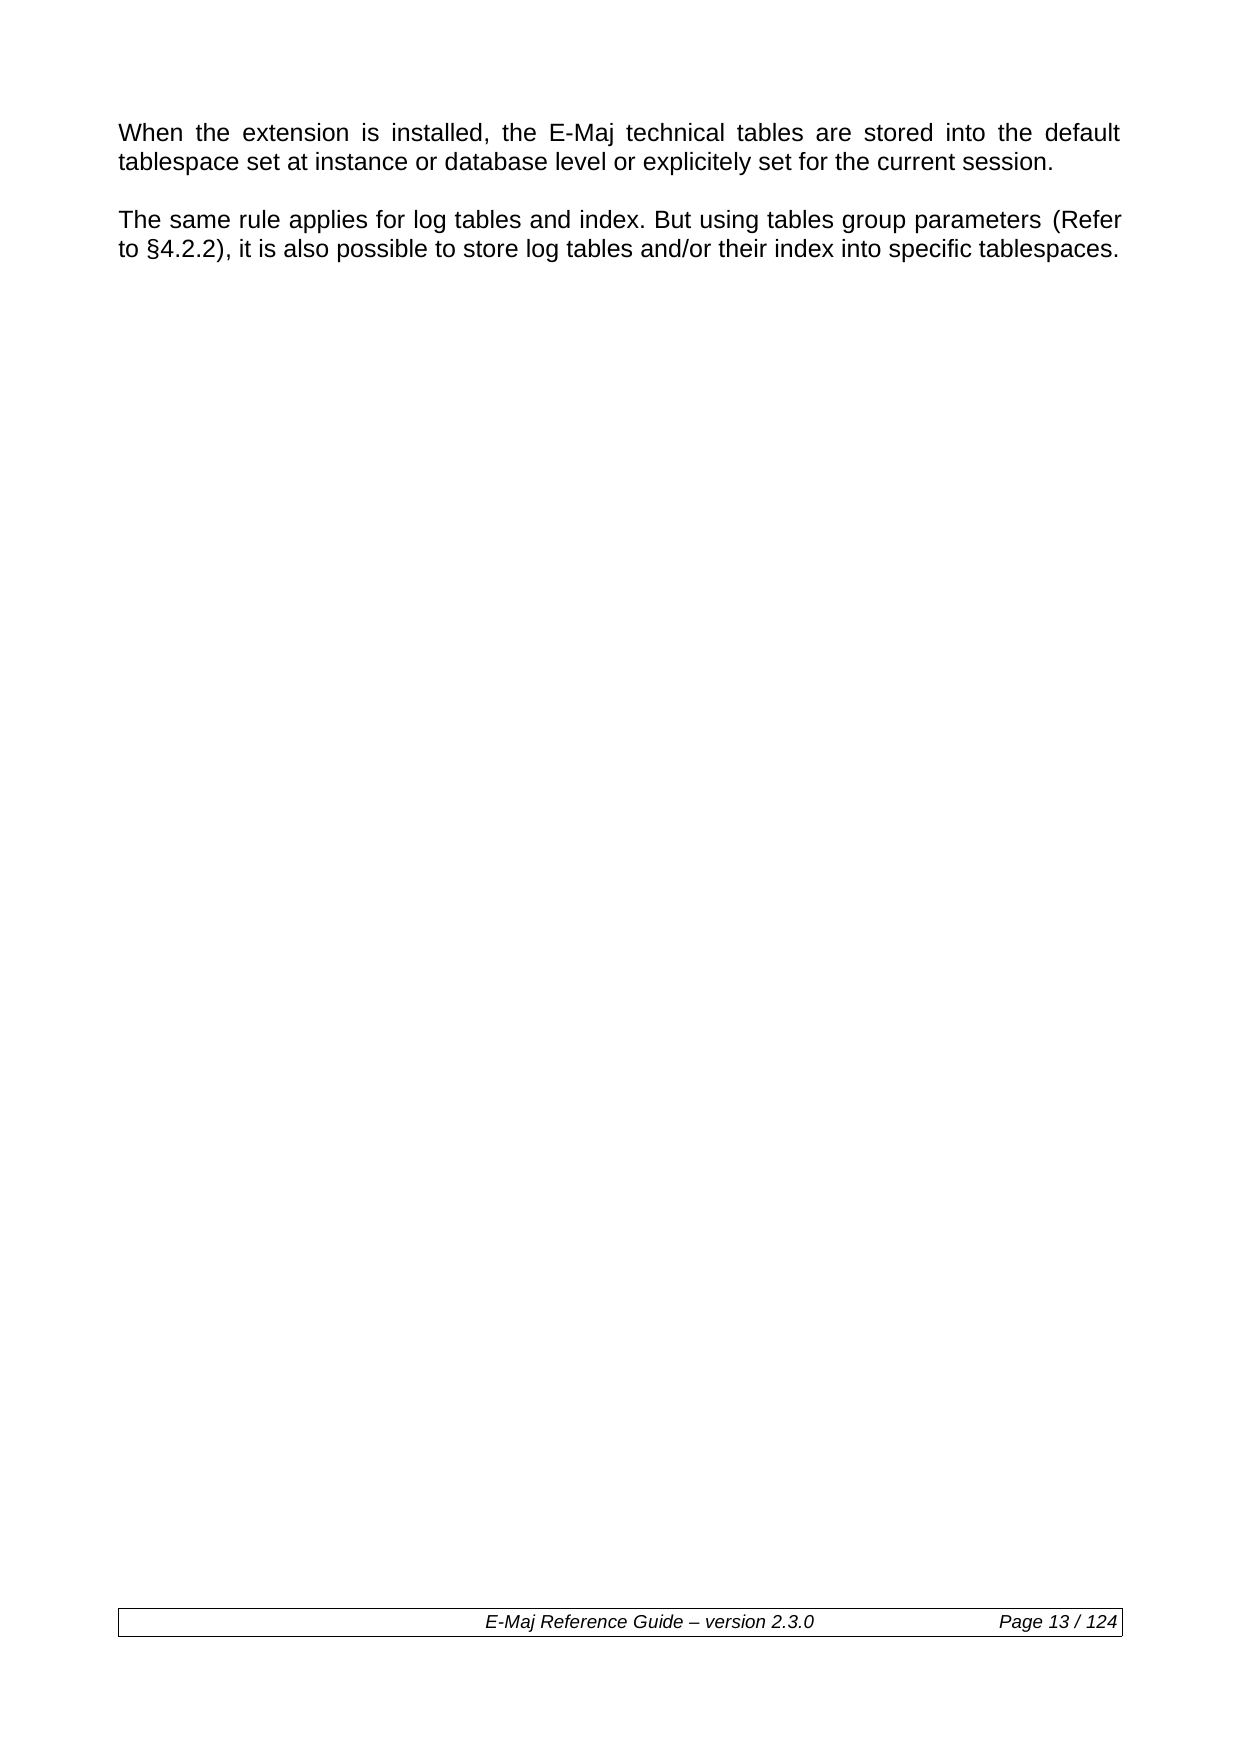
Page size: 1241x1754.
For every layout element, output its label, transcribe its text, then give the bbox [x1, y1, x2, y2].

text When the extension is installed, the E-Maj technical tables are stored into the default tablespace set at instance or database level or explicitely set for the current session. [118, 118, 1122, 176]
text The same rule applies for log tables and index. But using tables group parameters (Refer to §4.2.2), it is also possible to store log tables and/or their index into specific tablespaces. [118, 205, 1122, 263]
